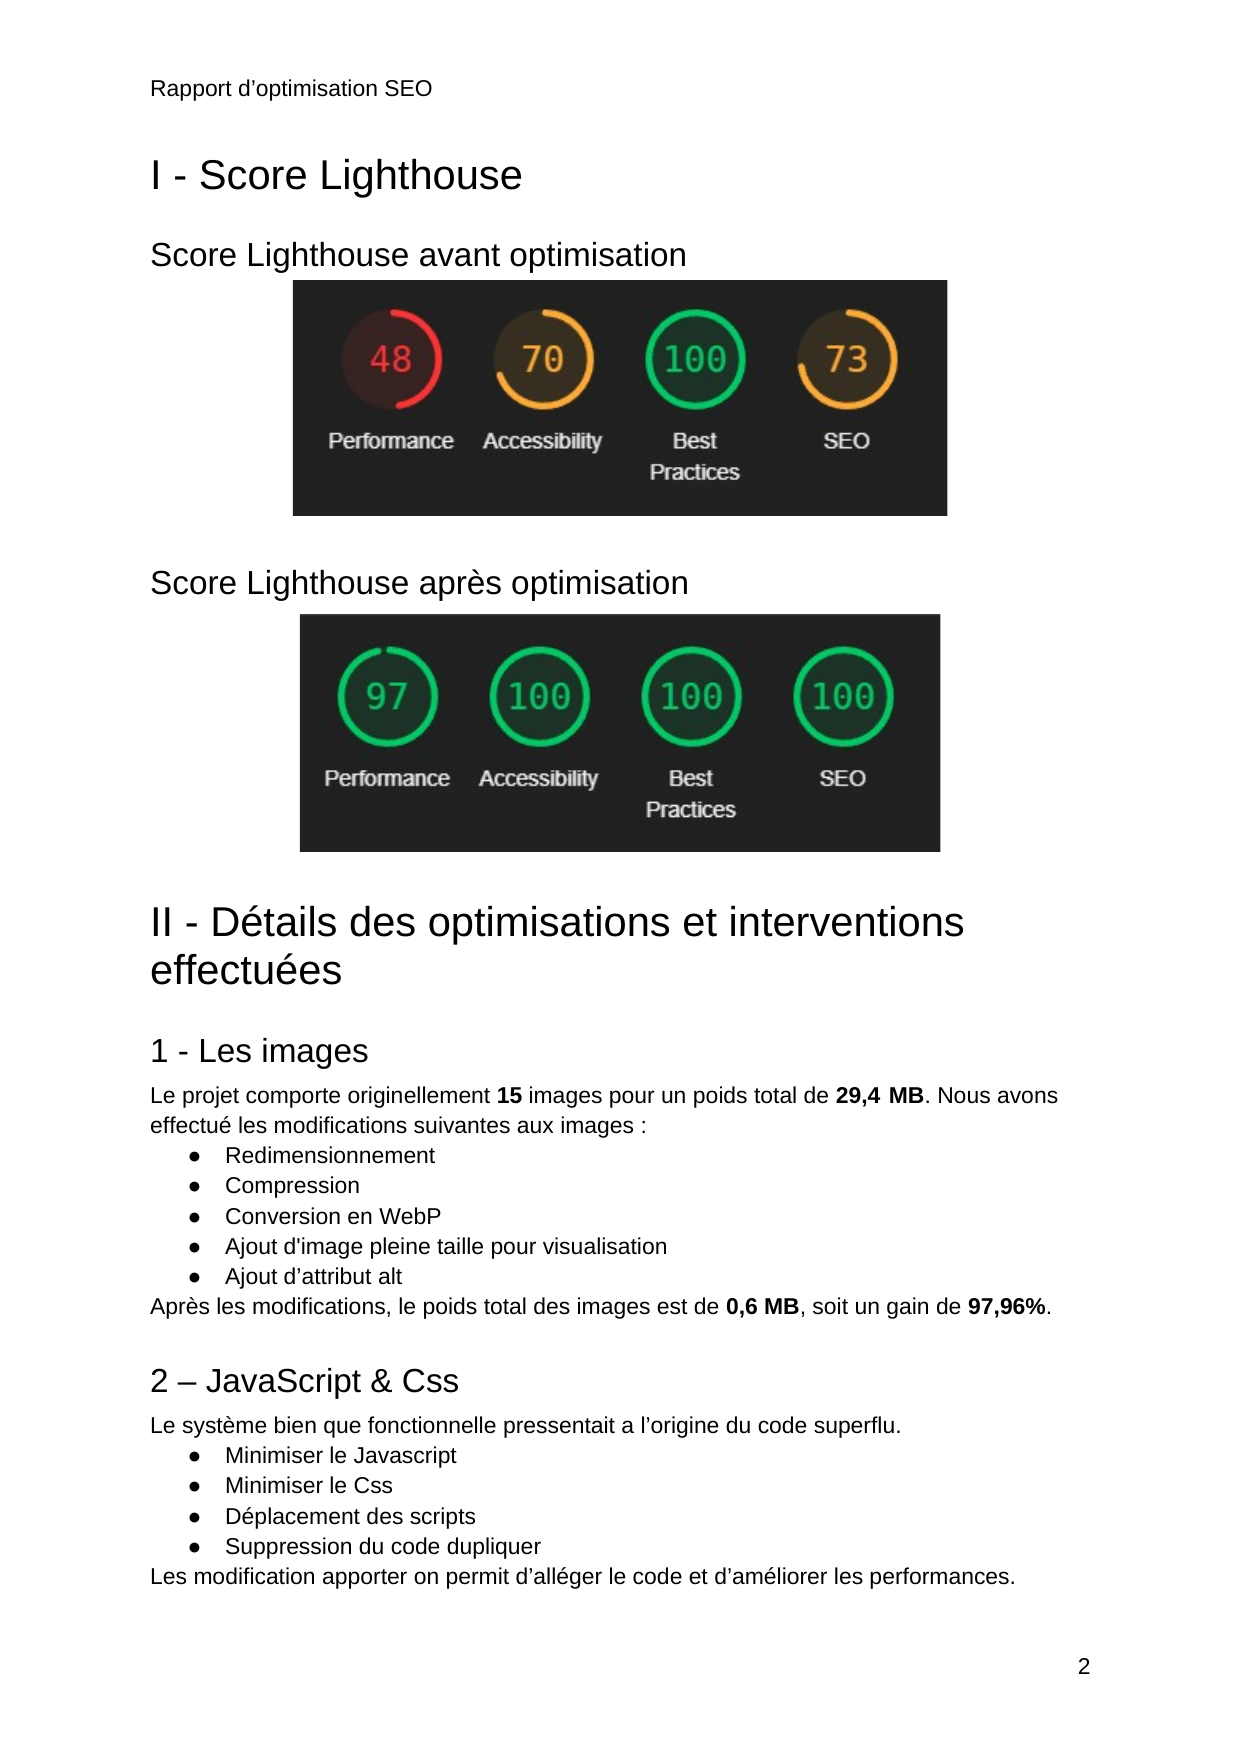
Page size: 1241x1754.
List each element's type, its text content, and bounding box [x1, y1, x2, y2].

list Compression [187, 1172, 1090, 1199]
list Ajout d'image pleine taille pour visualisation [187, 1233, 1090, 1259]
subtitle 2 – JavaScript & Css [150, 1361, 1090, 1399]
list Ajout d’attribut alt [187, 1263, 1090, 1289]
text Le système bien que fonctionnelle pressentait a l’origine du code superflu. [150, 1412, 1090, 1438]
list Conversion en WebP [187, 1203, 1090, 1229]
subtitle Score Lighthouse avant optimisation [150, 235, 1090, 274]
list Suppression du code dupliquer [187, 1533, 1090, 1559]
list Minimiser le Javascript [187, 1442, 1090, 1468]
list Les modification apporter on permit d’alléger le code et d’améliorer les performances. [150, 1563, 1090, 1589]
subtitle Score Lighthouse après optimisation [150, 563, 1090, 602]
list Minimiser le Css [187, 1472, 1090, 1499]
subtitle I - Score Lighthouse [150, 150, 1090, 198]
text Le projet comporte originellement 15 images pour un poids total de 29,4 MB. Nous avons effectué les modifications suivantes aux images : [150, 1082, 1090, 1138]
list Déplacement des scripts [187, 1503, 1090, 1529]
subtitle II - Détails des optimisations et interventions effectuées [150, 898, 1090, 993]
subtitle 1 - Les images [150, 1031, 1090, 1069]
list Redimensionnement [187, 1142, 1090, 1169]
text Après les modifications, le poids total des images est de 0,6 MB, soit un gain de 97,96%. [150, 1293, 1090, 1320]
picture [292, 280, 948, 516]
picture [299, 614, 941, 852]
